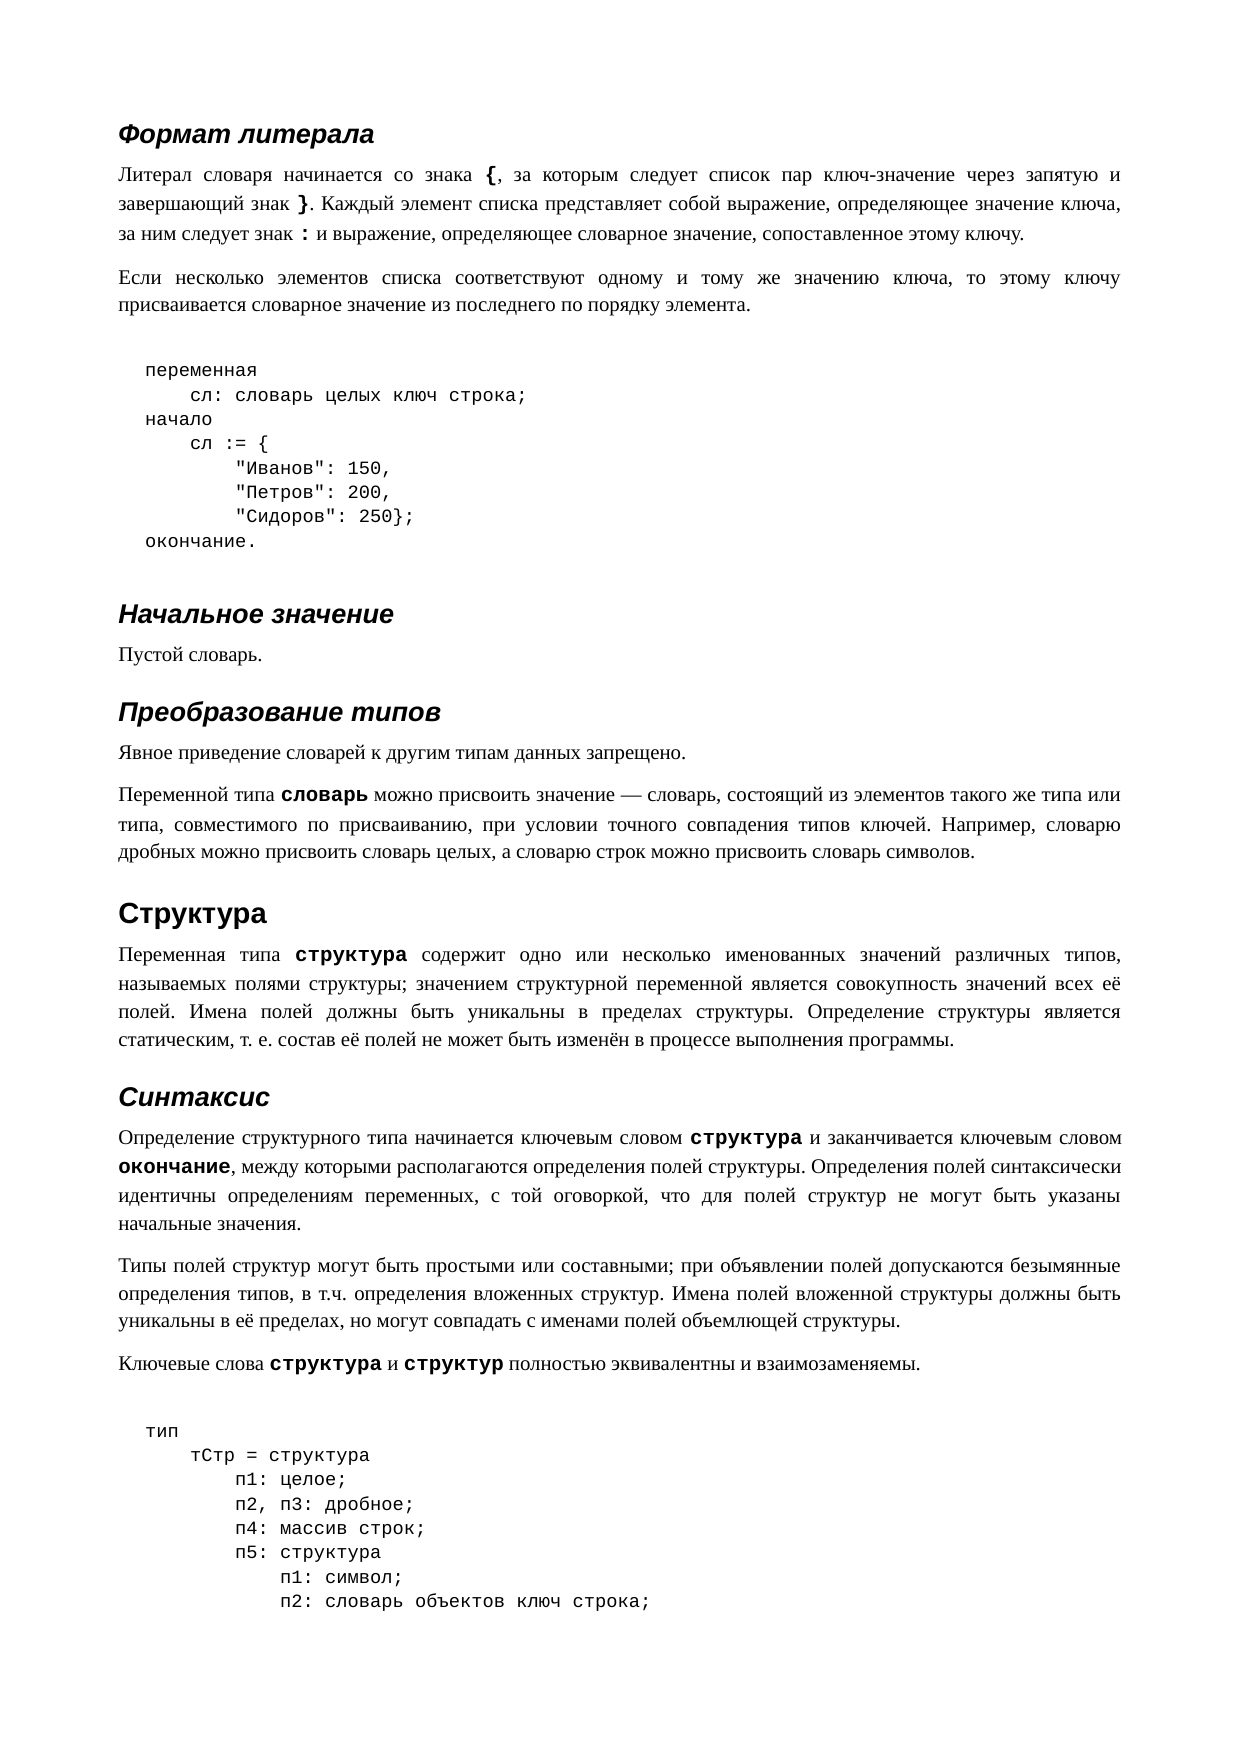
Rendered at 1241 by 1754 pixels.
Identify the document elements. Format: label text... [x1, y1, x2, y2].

subtitle Преобразование типов [118, 696, 1122, 728]
text Переменной типа словарь можно присвоить значение — словарь, состоящий из элементов такого же типа или типа, совместимого по присваиванию, при условии точного совпадения типов ключей. Например, словарю дробных можно присвоить словарь целых, а словарю строк можно присвоить словарь символов. [118, 782, 1122, 863]
subtitle Структура [118, 896, 1122, 929]
text Литерал словаря начинается со знака {, за которым следует список пар ключ-значение через запятую и завершающий знак }. Каждый элемент списка представляет собой выражение, определяющее значение ключа, за ним следует знак : и выражение, определяющее словарное значение, сопоставленное этому ключу. [118, 162, 1122, 246]
text тип тСтр = структура п1: целое; п2, п3: дробное; п4: массив строк; п5: структура п1: символ; п2: словарь объектов ключ строка; [136, 1412, 1104, 1622]
text Если несколько элементов списка соответствуют одному и тому же значению ключа, то этому ключу присваивается словарное значение из последнего по порядку элемента. [118, 264, 1122, 316]
subtitle Синтаксис [118, 1081, 1122, 1112]
subtitle Начальное значение [118, 598, 1122, 629]
text Явное приведение словарей к другим типам данных запрещено. [118, 740, 1122, 764]
text Типы полей структур могут быть простыми или составными; при объявлении полей допускаются безымянные определения типов, в т.ч. определения вложенных структур. Имена полей вложенной структуры должны быть уникальны в её пределах, но могут совпадать с именами полей объемлющей структуры. [118, 1253, 1122, 1332]
subtitle Формат литерала [118, 118, 1122, 149]
text Переменная типа структура содержит одно или несколько именованных значений различных типов, называемых полями структуры; значением структурной переменной является совокупность значений всех её полей. Имена полей должны быть уникальны в пределах структуры. Определение структуры является статическим, т. е. состав её полей не может быть изменён в процессе выполнения программы. [118, 942, 1122, 1051]
text Ключевые слова структура и структур полностью эквивалентны и взаимозаменяемы. [118, 1351, 1122, 1376]
text переменная сл: словарь целых ключ строка; начало сл := { "Иванов": 150, "Петров": 200, "Сидоров": 250}; окончание. [136, 352, 1104, 562]
text Пустой словарь. [118, 642, 1122, 666]
text Определение структурного типа начинается ключевым словом структура и заканчивается ключевым словом окончание, между которыми располагаются определения полей структуры. Определения полей синтаксически идентичны определениям переменных, с той оговоркой, что для полей структур не могут быть указаны начальные значения. [118, 1125, 1122, 1235]
